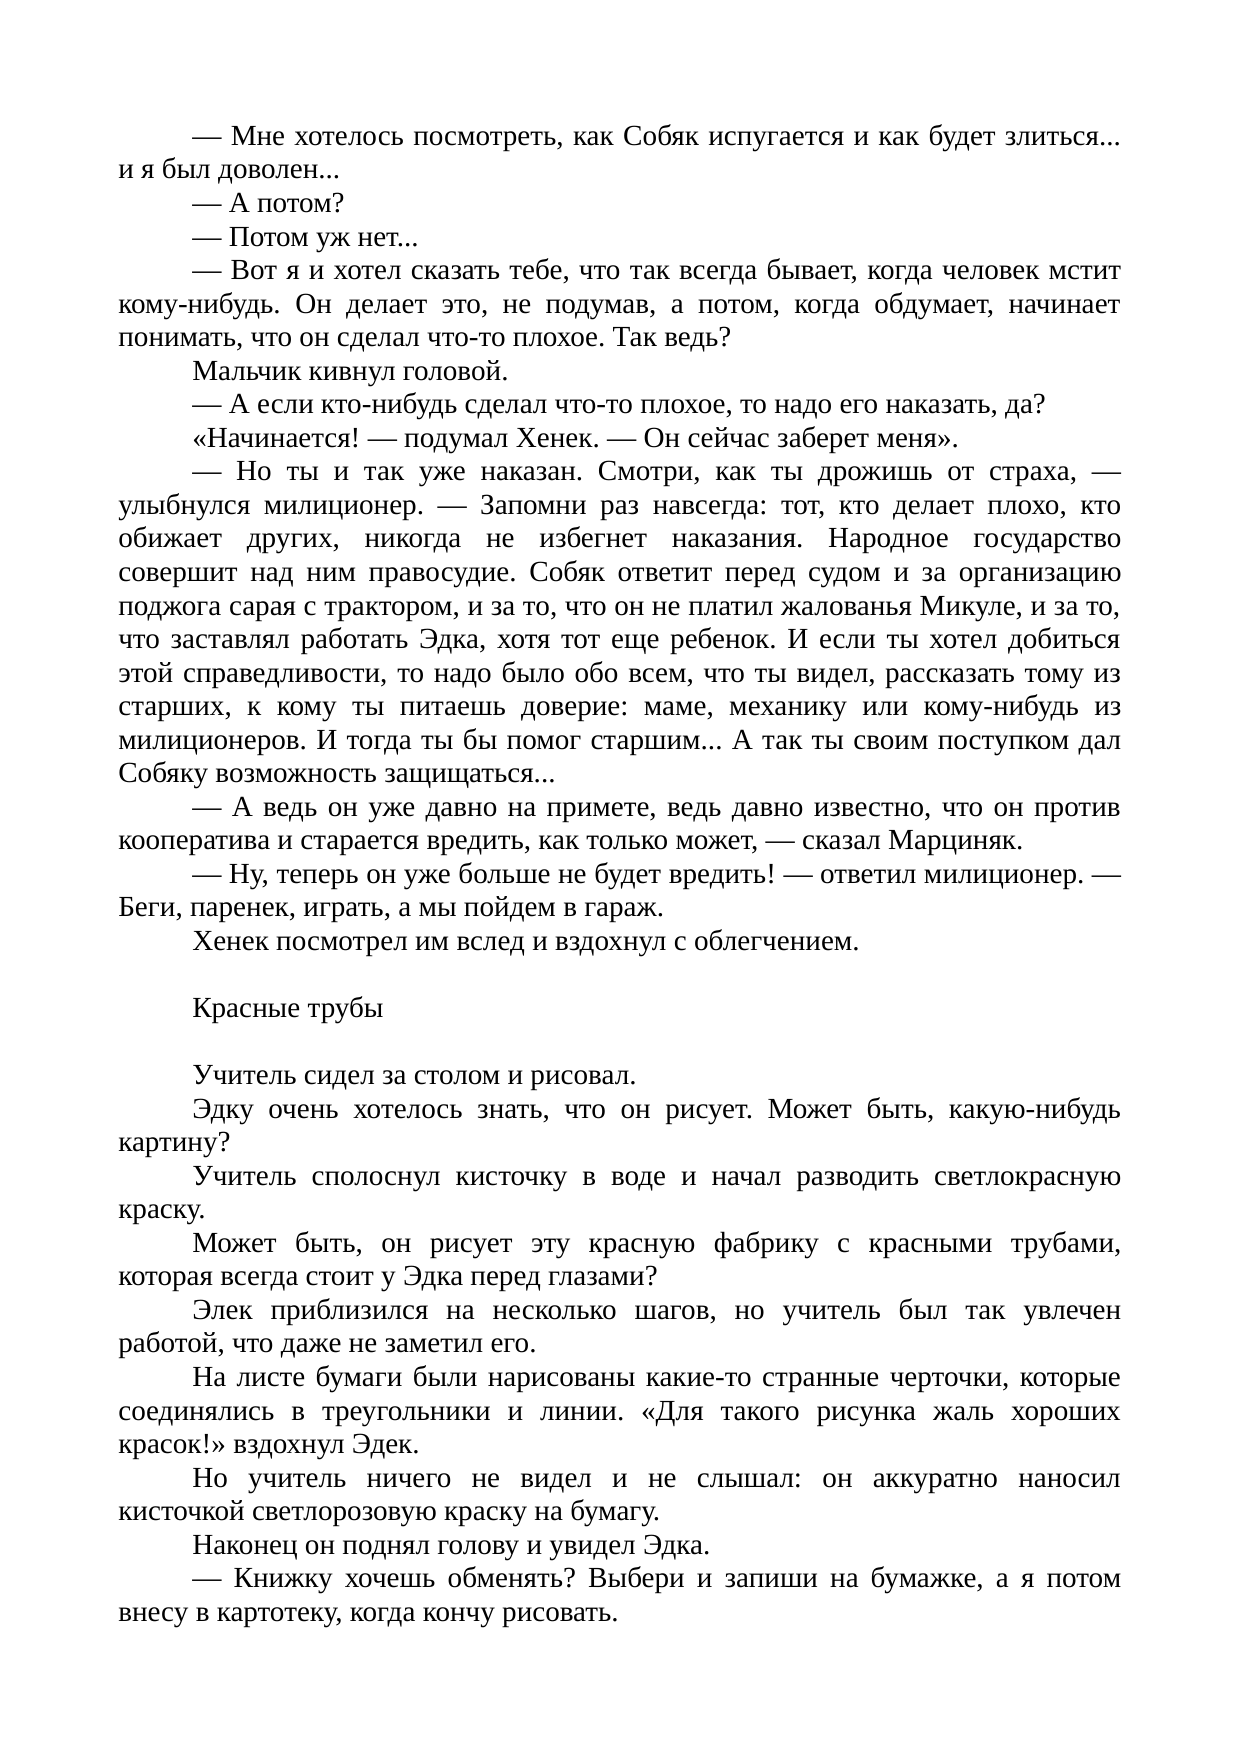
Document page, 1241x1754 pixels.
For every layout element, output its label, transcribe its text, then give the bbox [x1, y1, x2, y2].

text — Но ты и так уже наказан. Смотри, как ты дрожишь от страха, — улыбнулся милиционер. — Запомни раз навсегда: тот, кто делает плохо, кто обижает других, никогда не избегнет наказания. Народное государство совершит над ним правосудие. Собяк ответит перед судом и за организацию поджога сарая с трактором, и за то, что он не платил жалованья Микуле, и за то, что заставлял работать Эдка, хотя тот еще ребенок. И если ты хотел добиться этой справедливости, то надо было обо всем, что ты видел, рассказать тому из старших, к кому ты питаешь доверие: маме, механику или кому-нибудь из милиционеров. И тогда ты бы помог старшим... А так ты своим поступком дал Собяку возможность защищаться... [118, 453, 1122, 789]
text Учитель сполоснул кисточку в воде и начал разводить светлокрасную краску. [118, 1158, 1122, 1225]
text Красные трубы [118, 990, 1122, 1024]
text — А если кто-нибудь сделал что-то плохое, то надо его наказать, да? [118, 386, 1122, 420]
text — Книжку хочешь обменять? Выбери и запиши на бумажке, а я потом внесу в картотеку, когда кончу рисовать. [118, 1560, 1122, 1627]
text — А ведь он уже давно на примете, ведь давно известно, что он против кооператива и старается вредить, как только может, — сказал Марциняк. [118, 789, 1122, 856]
text «Начинается! — подумал Хенек. — Он сейчас заберет меня». [118, 420, 1122, 453]
text Может быть, он рисует эту красную фабрику с красными трубами, которая всегда стоит у Эдка перед глазами? [118, 1225, 1122, 1292]
text Но учитель ничего не видел и не слышал: он аккуратно наносил кисточкой светлорозовую краску на бумагу. [118, 1460, 1122, 1527]
text — Вот я и хотел сказать тебе, что так всегда бывает, когда человек мстит кому-нибудь. Он делает это, не подумав, а потом, когда обдумает, начинает понимать, что он сделал что-то плохое. Так ведь? [118, 252, 1122, 353]
text — Мне хотелось посмотреть, как Собяк испугается и как будет злиться... и я был доволен... [118, 118, 1122, 185]
text Мальчик кивнул головой. [118, 353, 1122, 386]
text Учитель сидел за столом и рисовал. [118, 1057, 1122, 1091]
text Хенек посмотрел им вслед и вздохнул с облегчением. [118, 923, 1122, 957]
text Эдку очень хотелось знать, что он рисует. Может быть, какую-нибудь картину? [118, 1091, 1122, 1158]
text — Потом уж нет... [118, 219, 1122, 252]
text Наконец он поднял голову и увидел Эдка. [118, 1527, 1122, 1560]
text — Ну, теперь он уже больше не будет вредить! — ответил милиционер. — Беги, паренек, играть, а мы пойдем в гараж. [118, 856, 1122, 923]
text — А потом? [118, 185, 1122, 219]
text Элек приблизился на несколько шагов, но учитель был так увлечен работой, что даже не заметил его. [118, 1292, 1122, 1359]
text На листе бумаги были нарисованы какие-то странные черточки, которые соединялись в треугольники и линии. «Для такого рисунка жаль хороших красок!» вздохнул Эдек. [118, 1359, 1122, 1460]
